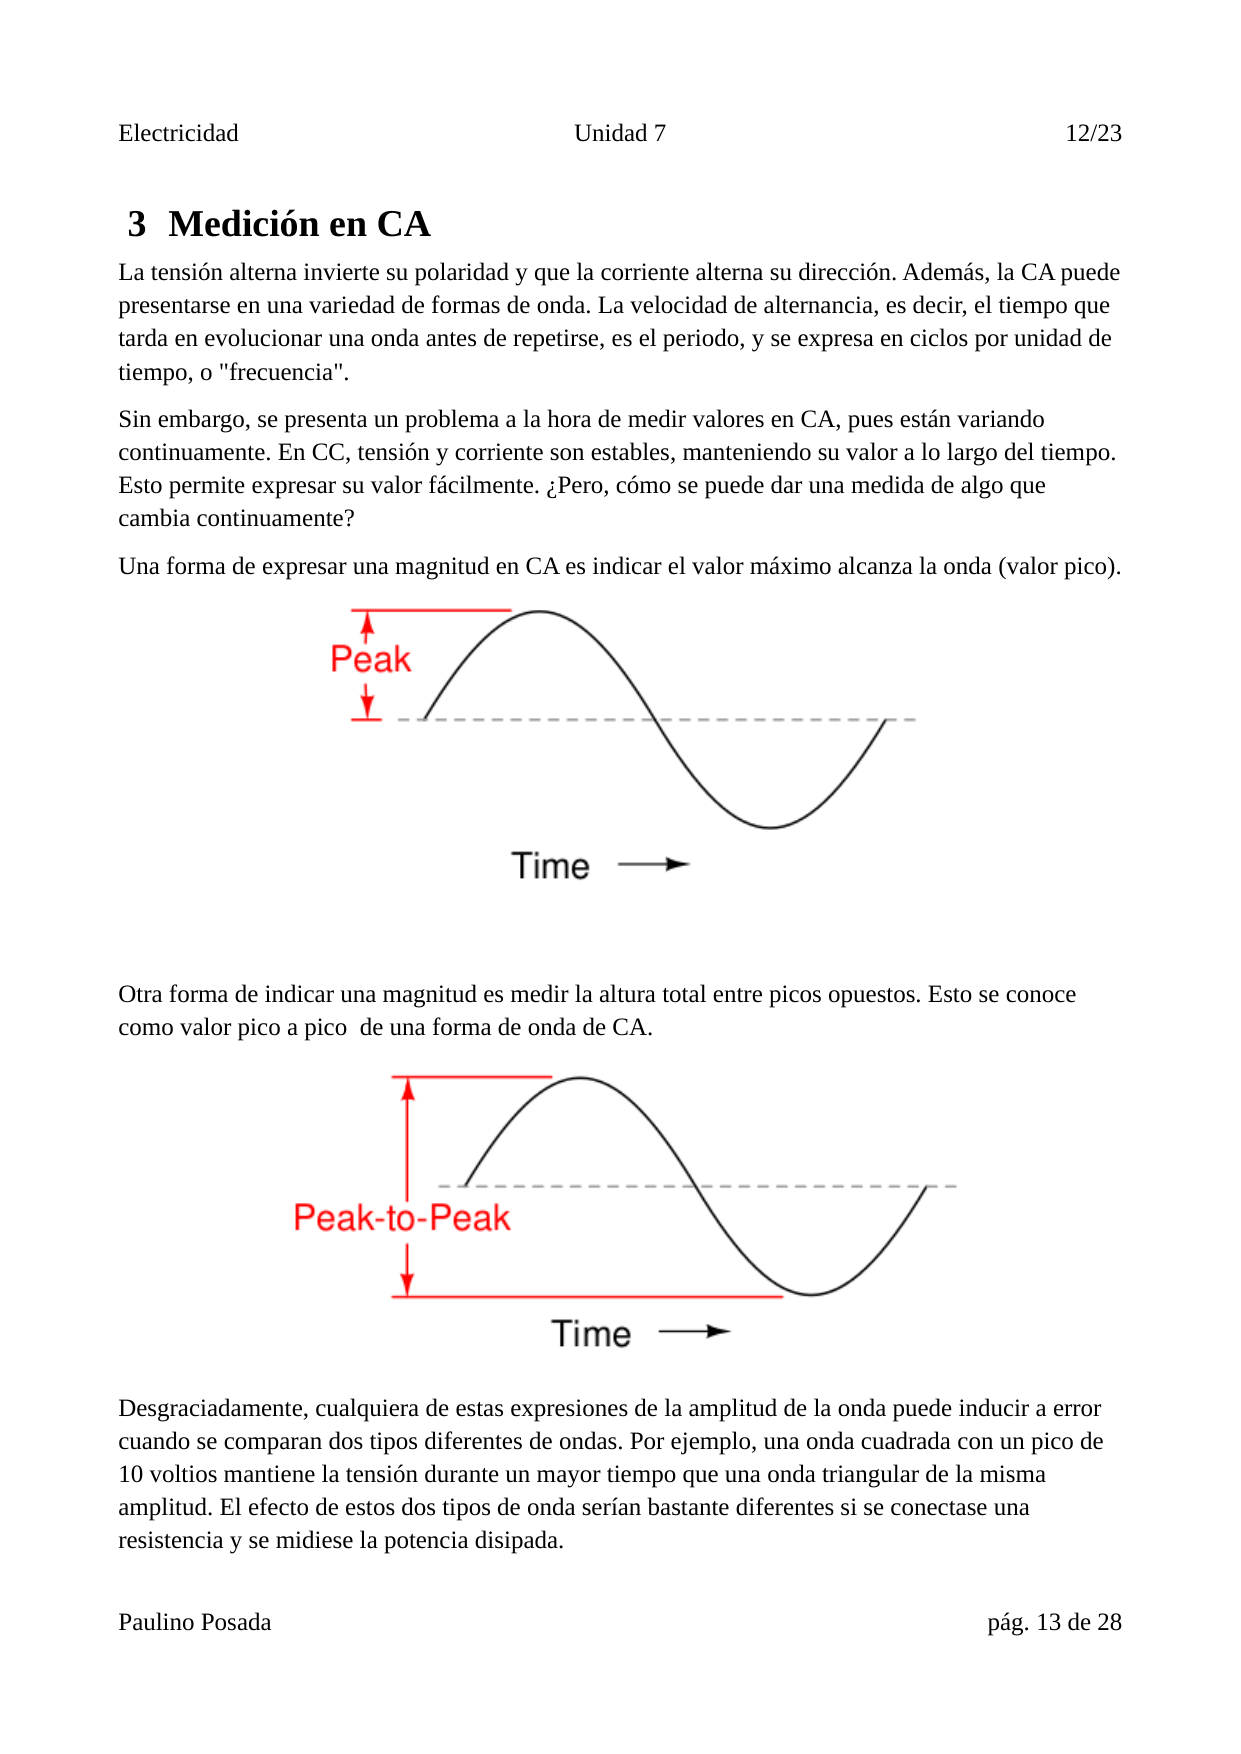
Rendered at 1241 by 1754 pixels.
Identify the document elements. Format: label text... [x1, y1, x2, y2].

text Otra forma de indicar una magnitud es medir la altura total entre picos opuestos. Esto se conoce como valor pico a pico de una forma de onda de CA. [118, 979, 1122, 1041]
text Desgraciadamente, cualquiera de estas expresiones de la amplitud de la onda puede inducir a error cuando se comparan dos tipos diferentes de ondas. Por ejemplo, una onda cuadrada con un pico de 10 voltios mantiene la tensión durante un mayor tiempo que una onda triangular de la misma amplitud. El efecto de estos dos tipos de onda serían bastante diferentes si se conectase una resistencia y se midiese la potencia disipada. [118, 1393, 1122, 1554]
picture [314, 598, 926, 888]
text Sin embargo, se presenta un problema a la hora de medir valores en CA, pues están variando continuamente. En CC, tensión y corriente son estables, manteniendo su valor a lo largo del tiempo. Esto permite expresar su valor fácilmente. ¿Pero, cómo se puede dar una medida de algo que cambia continuamente? [118, 404, 1122, 532]
text Una forma de expresar una magnitud en CA es indicar el valor máximo alcanza la onda (valor pico). [118, 551, 1122, 579]
subtitle Medición en CA [118, 201, 1122, 245]
picture [263, 1060, 977, 1356]
text La tensión alterna invierte su polaridad y que la corriente alterna su dirección. Además, la CA puede presentarse en una variedad de formas de onda. La velocidad de alternancia, es decir, el tiempo que tarda en evolucionar una onda antes de repetirse, es el periodo, y se expresa en ciclos por unidad de tiempo, o "frecuencia". [118, 257, 1122, 385]
